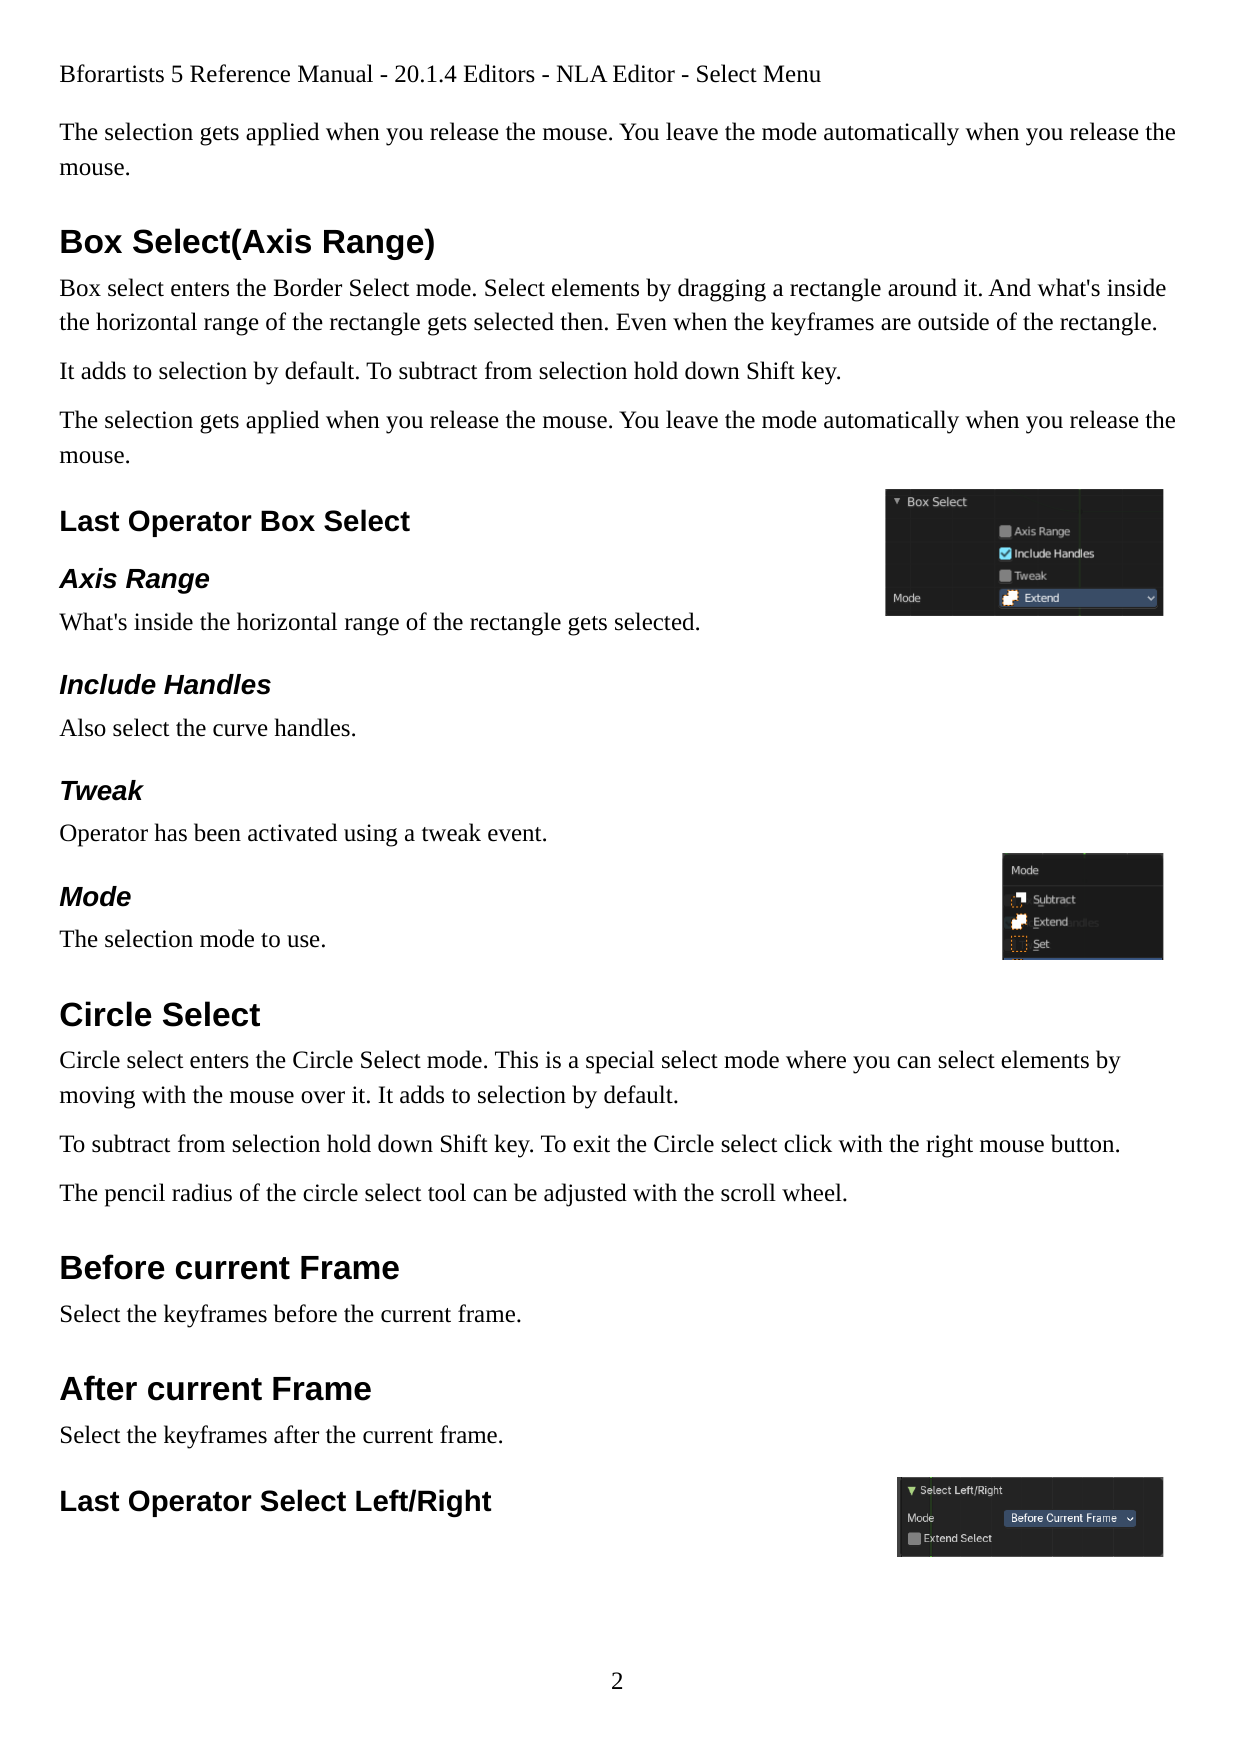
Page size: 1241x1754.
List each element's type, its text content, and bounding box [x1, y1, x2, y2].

text Select the keyframes after the current frame. [59, 1420, 1181, 1449]
subtitle Circle Select [59, 994, 1181, 1033]
text The selection mode to use. [59, 924, 1002, 953]
text Operator has been activated using a tweak event. [59, 818, 1181, 847]
picture [885, 489, 1164, 616]
subtitle Axis Range [59, 562, 885, 594]
text Circle select enters the Circle Select mode. This is a special select mode where you can select elements by moving with the mouse over it. It adds to selection by default. [59, 1046, 1181, 1109]
text Box select enters the Border Select mode. Select elements by dragging a rectangle around it. And what's inside the horizontal range of the rectangle gets selected then. Even when the keyframes are outside of the rectangle. [59, 273, 1181, 336]
picture [897, 1477, 1164, 1557]
picture [1002, 853, 1164, 960]
subtitle [1164, 880, 1181, 912]
subtitle [1164, 562, 1181, 594]
text Select the keyframes before the current frame. [59, 1299, 1181, 1328]
subtitle Include Handles [59, 668, 1181, 700]
text What's inside the horizontal range of the rectangle gets selected. [59, 607, 1181, 635]
subtitle Tweak [59, 774, 1181, 806]
subtitle Before current Frame [59, 1248, 1181, 1287]
text Also select the curve handles. [59, 713, 1181, 741]
subtitle Mode [59, 880, 1002, 912]
subtitle Last Operator Box Select [59, 503, 885, 537]
subtitle Box Select(Axis Range) [59, 222, 1181, 260]
text It adds to selection by default. To subtract from selection hold down Shift key. [59, 356, 1181, 385]
text To subtract from selection hold down Shift key. To exit the Circle select click with the right mouse button. [59, 1129, 1181, 1158]
text The selection gets applied when you release the mouse. You leave the mode automatically when you release the mouse. [59, 405, 1181, 469]
text The selection gets applied when you release the mouse. You leave the mode automatically when you release the mouse. [59, 117, 1181, 181]
subtitle After current Frame [59, 1369, 1181, 1408]
subtitle Last Operator Select Left/Right [59, 1484, 897, 1518]
text The pencil radius of the circle select tool can be adjusted with the scroll wheel. [59, 1178, 1181, 1207]
subtitle [1164, 503, 1181, 537]
